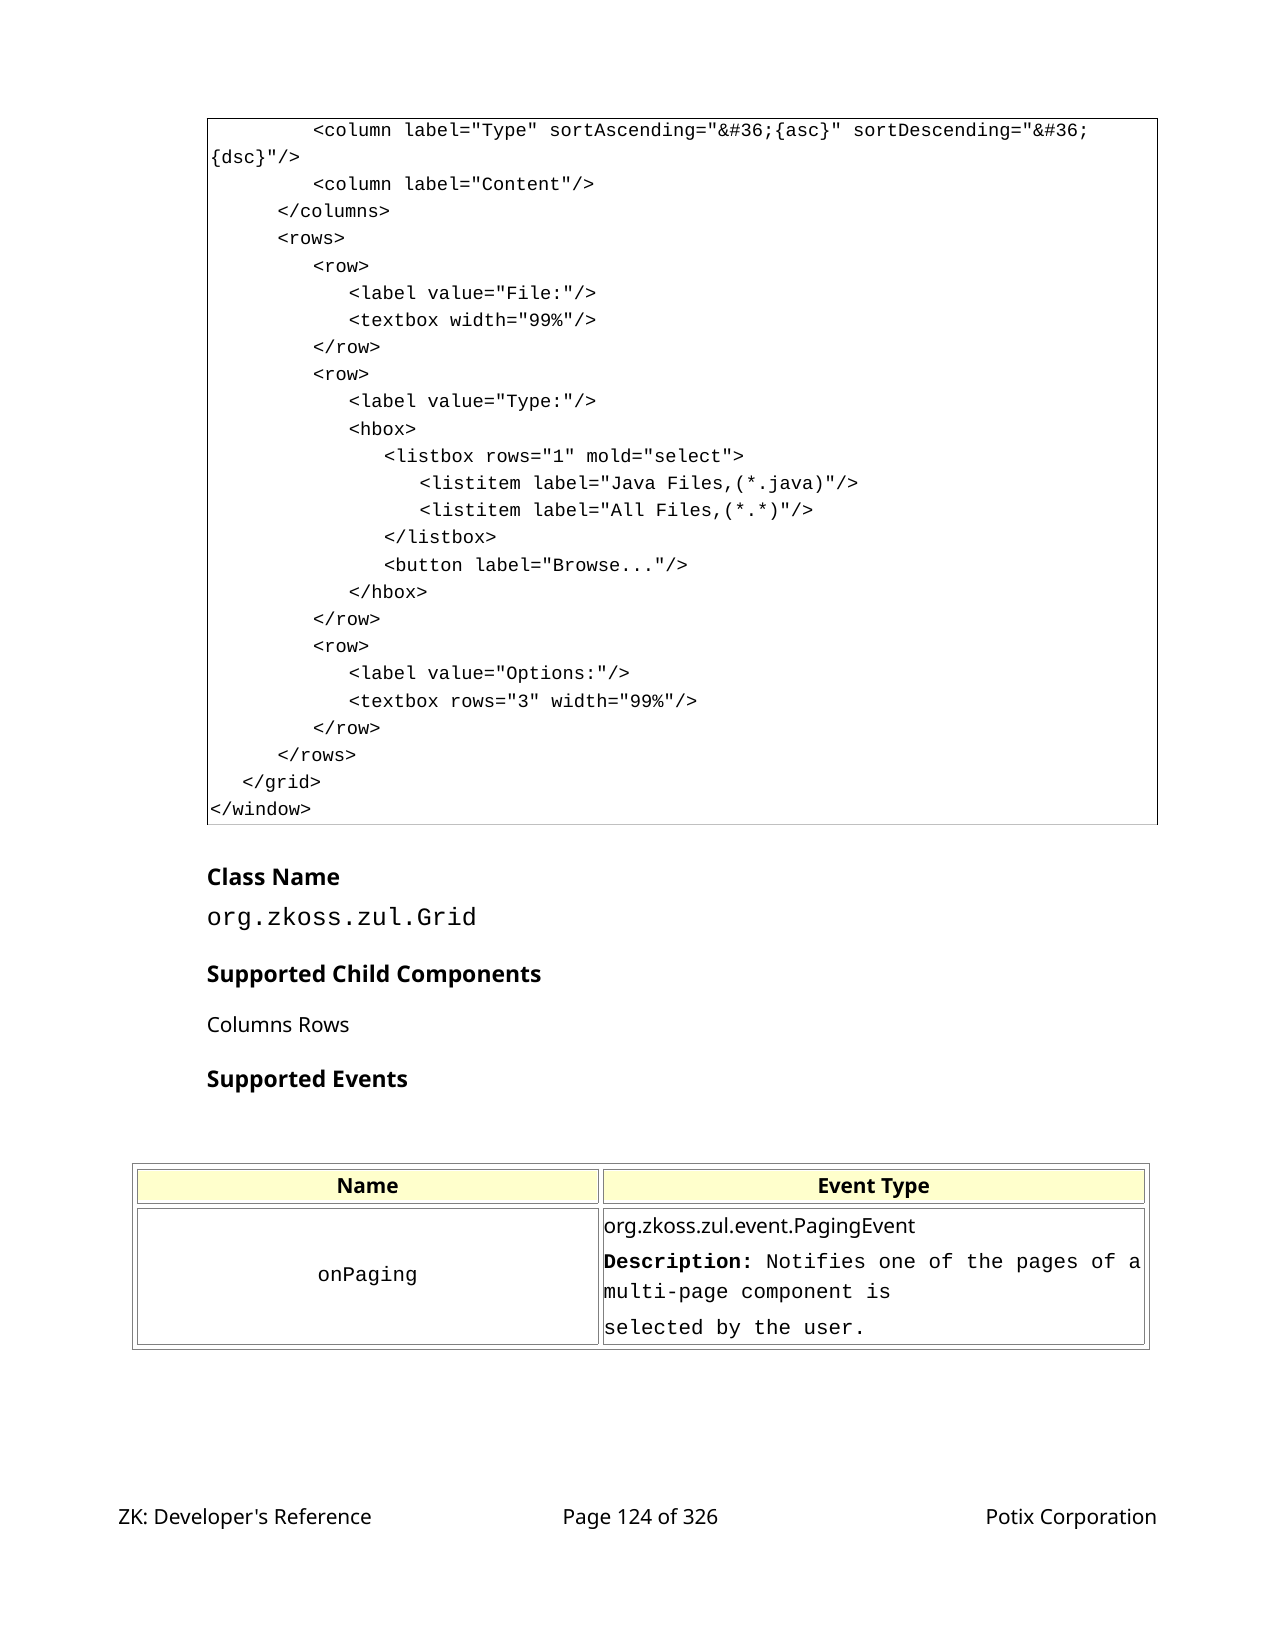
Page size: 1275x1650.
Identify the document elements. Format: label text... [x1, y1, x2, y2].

text <rows> [208, 226, 1157, 251]
text org.zkoss.zul.Grid [207, 905, 1157, 933]
text </hbox> [208, 580, 1157, 604]
text </row> [208, 335, 1157, 359]
text <row> [208, 362, 1157, 386]
text </listbox> [208, 525, 1157, 549]
text <hbox> [208, 417, 1157, 441]
subtitle Class Name [207, 861, 1157, 892]
text <listbox rows="1" mold="select"> [208, 444, 1157, 468]
text </row> [208, 607, 1157, 631]
text <column label="Content"/> [208, 172, 1157, 196]
table_header Event Type [600, 1164, 1147, 1203]
text <label value="File:"/> [208, 281, 1157, 305]
text <listitem label="All Files,(*.*)"/> [208, 498, 1157, 522]
text </window> [208, 797, 1157, 824]
table_cell onPaging [134, 1203, 600, 1343]
text Columns Rows [207, 1010, 1157, 1038]
table_header Name [134, 1164, 600, 1203]
text <label value="Options:"/> [208, 661, 1157, 686]
text </grid> [208, 770, 1157, 794]
subtitle Supported Events [207, 1063, 1157, 1094]
table_cell org.zkoss.zul.event.PagingEvent Description: Notifies one of the pages of a multi-page component is selected by the user. [600, 1203, 1147, 1343]
text <listitem label="Java Files,(*.java)"/> [208, 471, 1157, 495]
text <textbox rows="3" width="99%"/> [208, 688, 1157, 713]
text </rows> [208, 743, 1157, 767]
subtitle Supported Child Components [207, 958, 1157, 989]
text <row> [208, 253, 1157, 278]
text <column label="Type" sortAscending="&#36;{asc}" sortDescending="&#36;{dsc}"/> [208, 119, 1157, 169]
text </row> [208, 716, 1157, 740]
text </columns> [208, 199, 1157, 223]
text <button label="Browse..."/> [208, 552, 1157, 577]
text <label value="Type:"/> [208, 389, 1157, 414]
text <row> [208, 634, 1157, 658]
text <textbox width="99%"/> [208, 308, 1157, 332]
